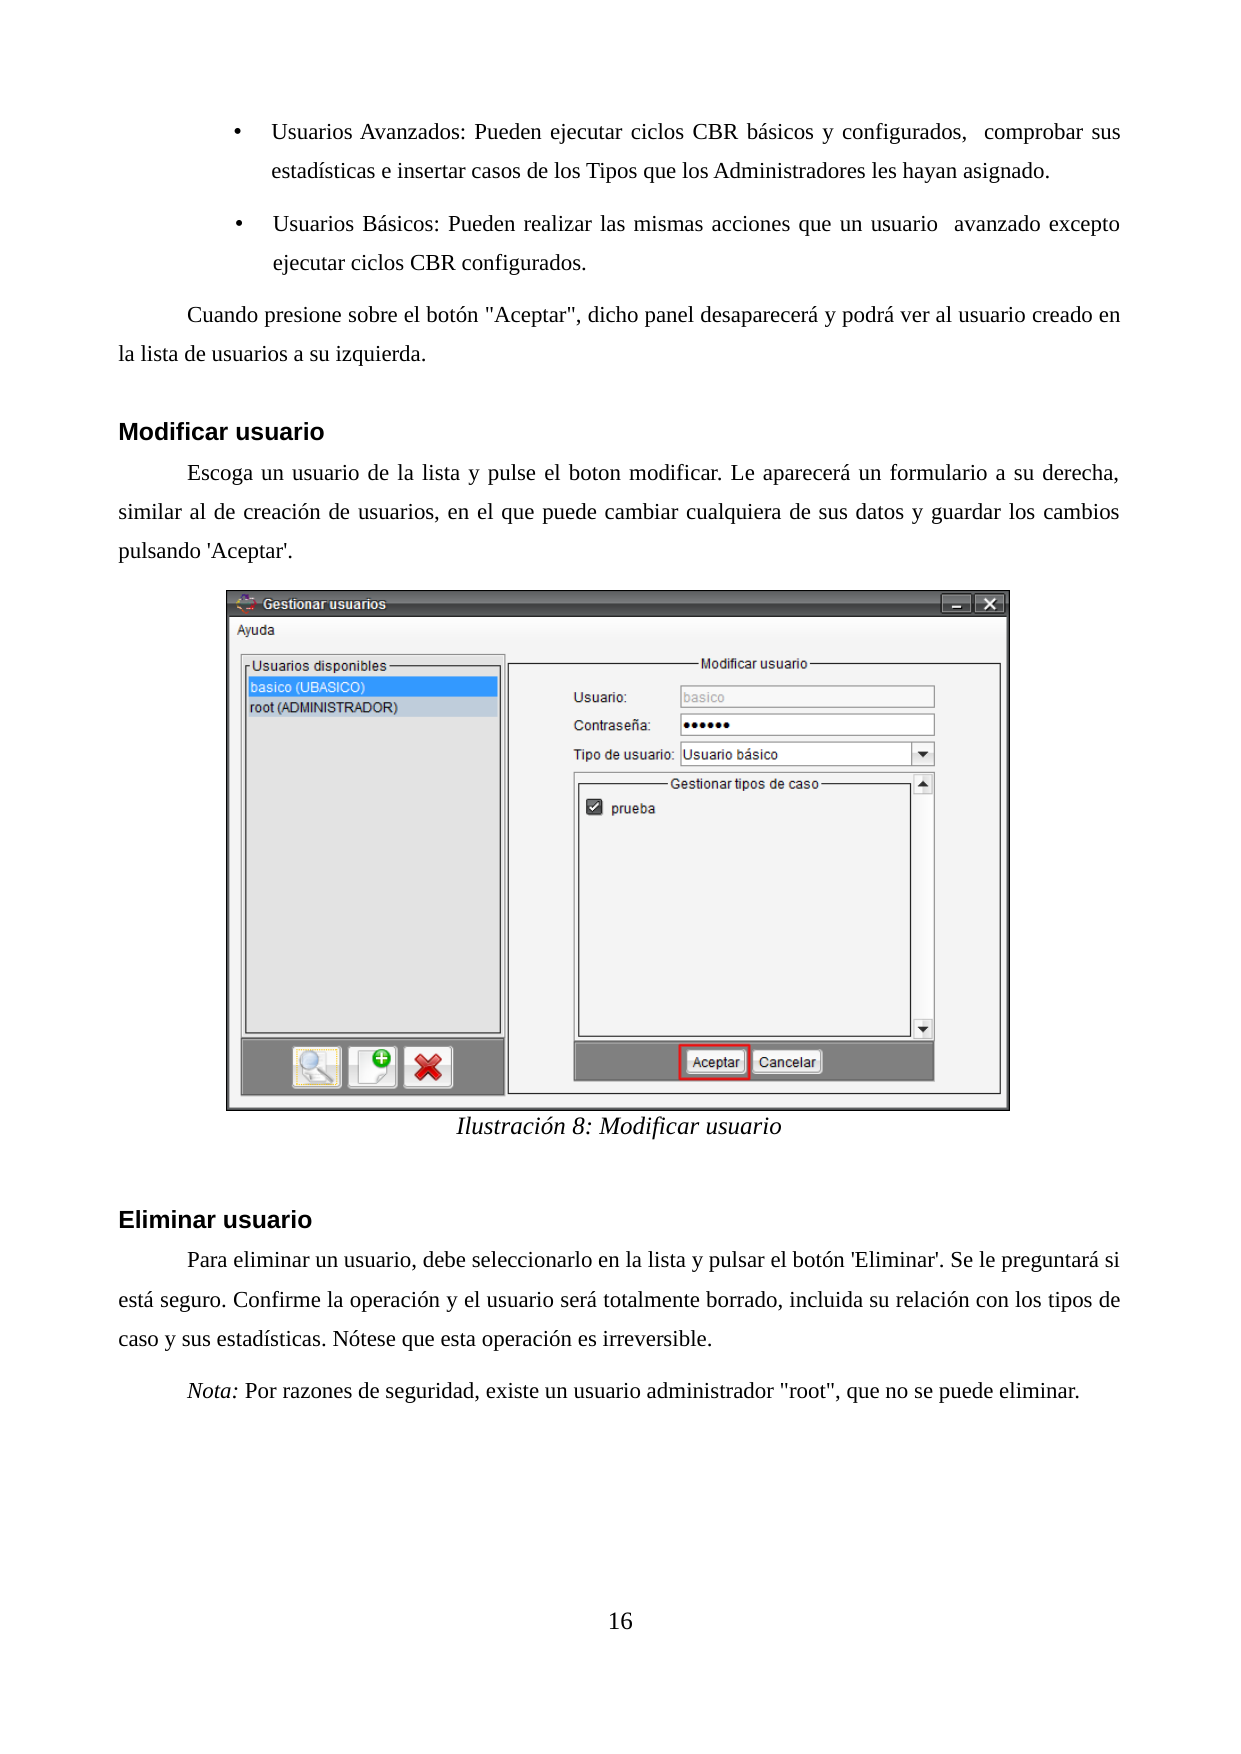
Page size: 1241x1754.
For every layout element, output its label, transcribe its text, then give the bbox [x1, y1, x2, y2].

list Usuarios Avanzados: Pueden ejecutar ciclos CBR básicos y configurados, comprobar sus estadísticas e insertar casos de los Tipos que los Administradores les hayan asignado. [234, 118, 1122, 184]
subtitle Eliminar usuario [118, 1206, 1122, 1234]
text Cuando presione sobre el botón "Aceptar", dicho panel desaparecerá y podrá ver al usuario creado en la lista de usuarios a su izquierda. [118, 301, 1122, 367]
text Escoga un usuario de la lista y pulse el boton modificar. Le aparecerá un formulario a su derecha, similar al de creación de usuarios, en el que puede cambiar cualquiera de sus datos y guardar los cambios pulsando 'Aceptar'. [118, 458, 1122, 564]
text Para eliminar un usuario, debe seleccionarlo en la lista y pulsar el botón 'Eliminar'. Se le preguntará si está seguro. Confirme la operación y el usuario será totalmente borrado, incluida su relación con los tipos de caso y sus estadísticas. Nótese que esta operación es irreversible. [118, 1247, 1122, 1352]
subtitle Modificar usuario [118, 417, 1122, 446]
text Ilustración 8: Modificar usuario [207, 591, 1033, 1139]
text Nota: Por razones de seguridad, existe un usuario administrador "root", que no se puede eliminar. [118, 1377, 1122, 1404]
list Usuarios Básicos: Pueden realizar las mismas acciones que un usuario avanzado excepto ejecutar ciclos CBR configurados. [235, 209, 1122, 275]
